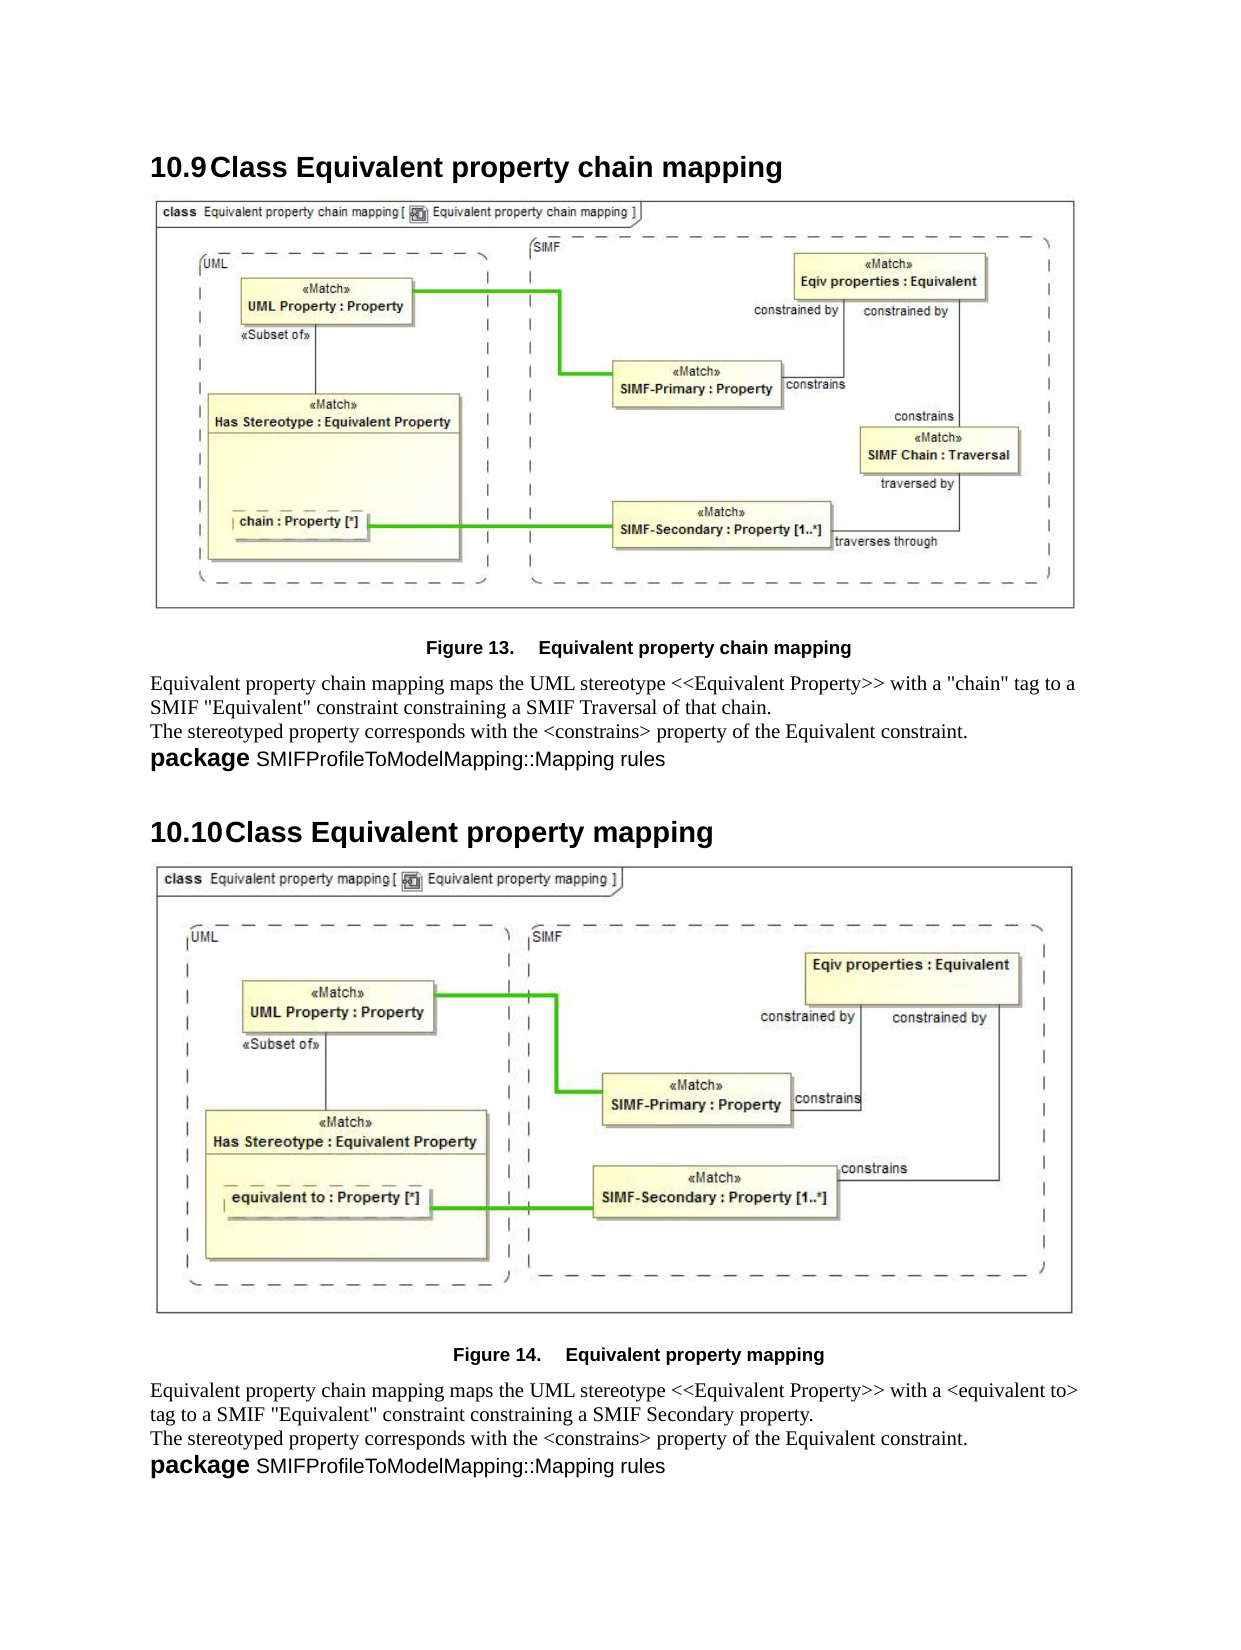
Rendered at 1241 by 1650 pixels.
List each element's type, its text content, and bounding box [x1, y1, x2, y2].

text The stereotyped property corresponds with the <constrains> property of the Equivalent constraint. [150, 719, 1090, 743]
list Equivalent property chain mapping [187, 637, 1090, 658]
text Equivalent property chain mapping maps the UML stereotype <<Equivalent Property>> with a <equivalent to> tag to a SMIF "Equivalent" constraint constraining a SMIF Secondary property. [150, 1378, 1090, 1426]
subtitle Class Equivalent property mapping [150, 816, 1090, 849]
text Equivalent property chain mapping maps the UML stereotype <<Equivalent Property>> with a "chain" tag to a SMIF "Equivalent" constraint constraining a SMIF Traversal of that chain. [150, 671, 1090, 719]
text package SMIFProfileToModelMapping::Mapping rules [150, 1450, 1090, 1479]
picture [150, 195, 1091, 625]
text The stereotyped property corresponds with the <constrains> property of the Equivalent constraint. [150, 1426, 1090, 1450]
text package SMIFProfileToModelMapping::Mapping rules [150, 743, 1090, 772]
subtitle Class Equivalent property chain mapping [150, 150, 1090, 183]
list Equivalent property mapping [187, 1344, 1090, 1365]
picture [150, 861, 1091, 1332]
